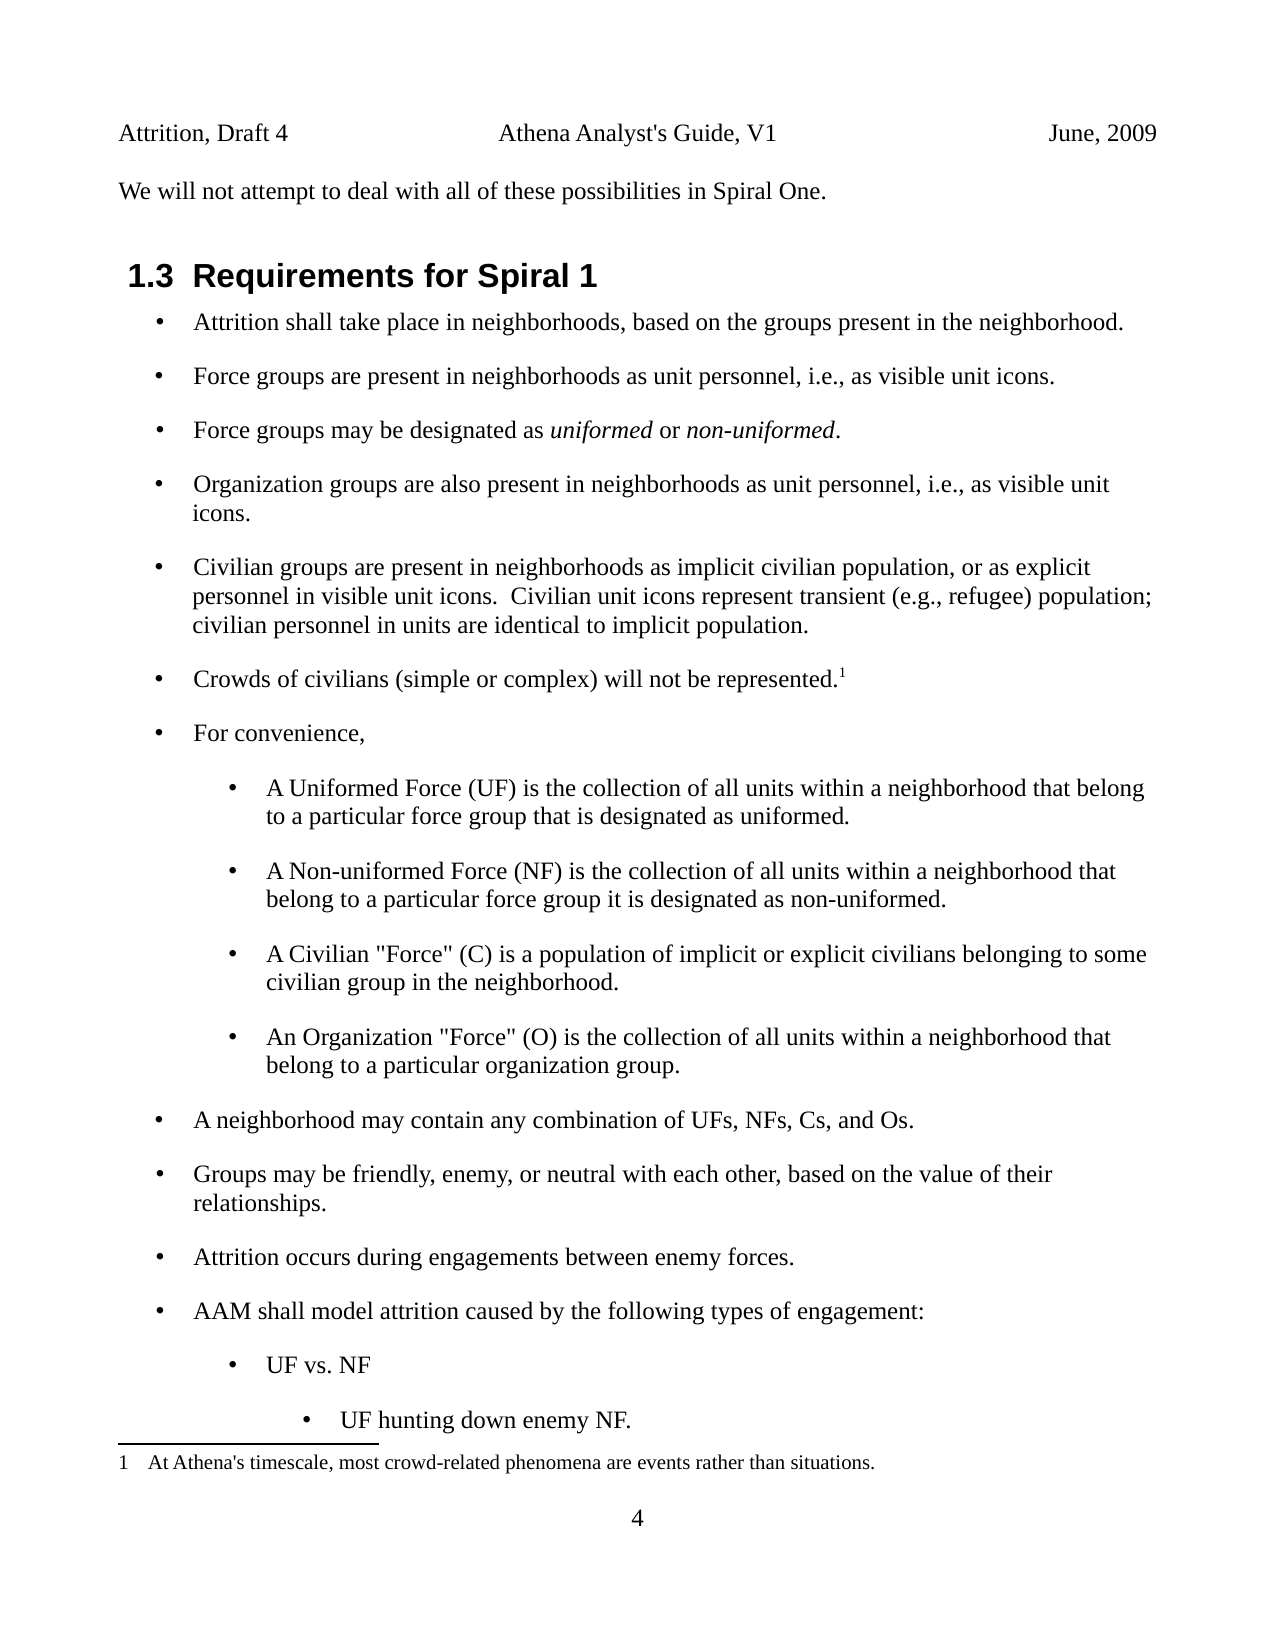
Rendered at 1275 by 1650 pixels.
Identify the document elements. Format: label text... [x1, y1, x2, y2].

subtitle Requirements for Spiral 1 [118, 256, 1157, 294]
list Attrition occurs during engagements between enemy forces. [156, 1242, 1157, 1271]
list A Non-uniformed Force (NF) is the collection of all units within a neighborhood that belong to a particular force group it is designated as non-uniformed. [228, 856, 1157, 913]
list An Organization "Force" (O) is the collection of all units within a neighborhood that belong to a particular organization group. [228, 1022, 1157, 1079]
list Attrition shall take place in neighborhoods, based on the groups present in the neighborhood. [156, 307, 1157, 335]
text We will not attempt to deal with all of these possibilities in Spiral One. [118, 176, 1157, 205]
list Civilian groups are present in neighborhoods as implicit civilian population, or as explicit personnel in visible unit icons. Civilian unit icons represent transient (e.g., refugee) population; civilian personnel in units are identical to implicit population. [154, 552, 1157, 639]
list A neighborhood may contain any combination of UFs, NFs, Cs, and Os. [154, 1105, 1157, 1133]
list For convenience, [154, 718, 1157, 747]
list AAM shall model attrition caused by the following types of engagement: [156, 1296, 1157, 1325]
list Groups may be friendly, enemy, or neutral with each other, based on the value of their relationships. [156, 1159, 1157, 1217]
list Force groups may be designated as uniformed or non-uniformed. [156, 415, 1157, 444]
list A Civilian "Force" (C) is a population of implicit or explicit civilians belonging to some civilian group in the neighborhood. [228, 939, 1157, 996]
list UF vs. NF [228, 1351, 1157, 1379]
list Crowds of civilians (simple or complex) will not be represented. [154, 664, 1157, 693]
list Organization groups are also present in neighborhoods as unit personnel, i.e., as visible unit icons. [154, 469, 1157, 527]
list At Athena's timescale, most crowd-related phenomena are events rather than situations. [118, 1449, 1157, 1474]
list UF hunting down enemy NF. [302, 1405, 1157, 1434]
list Force groups are present in neighborhoods as unit personnel, i.e., as visible unit icons. [154, 361, 1157, 389]
list A Uniformed Force (UF) is the collection of all units within a neighborhood that belong to a particular force group that is designated as uniformed. [228, 773, 1157, 830]
